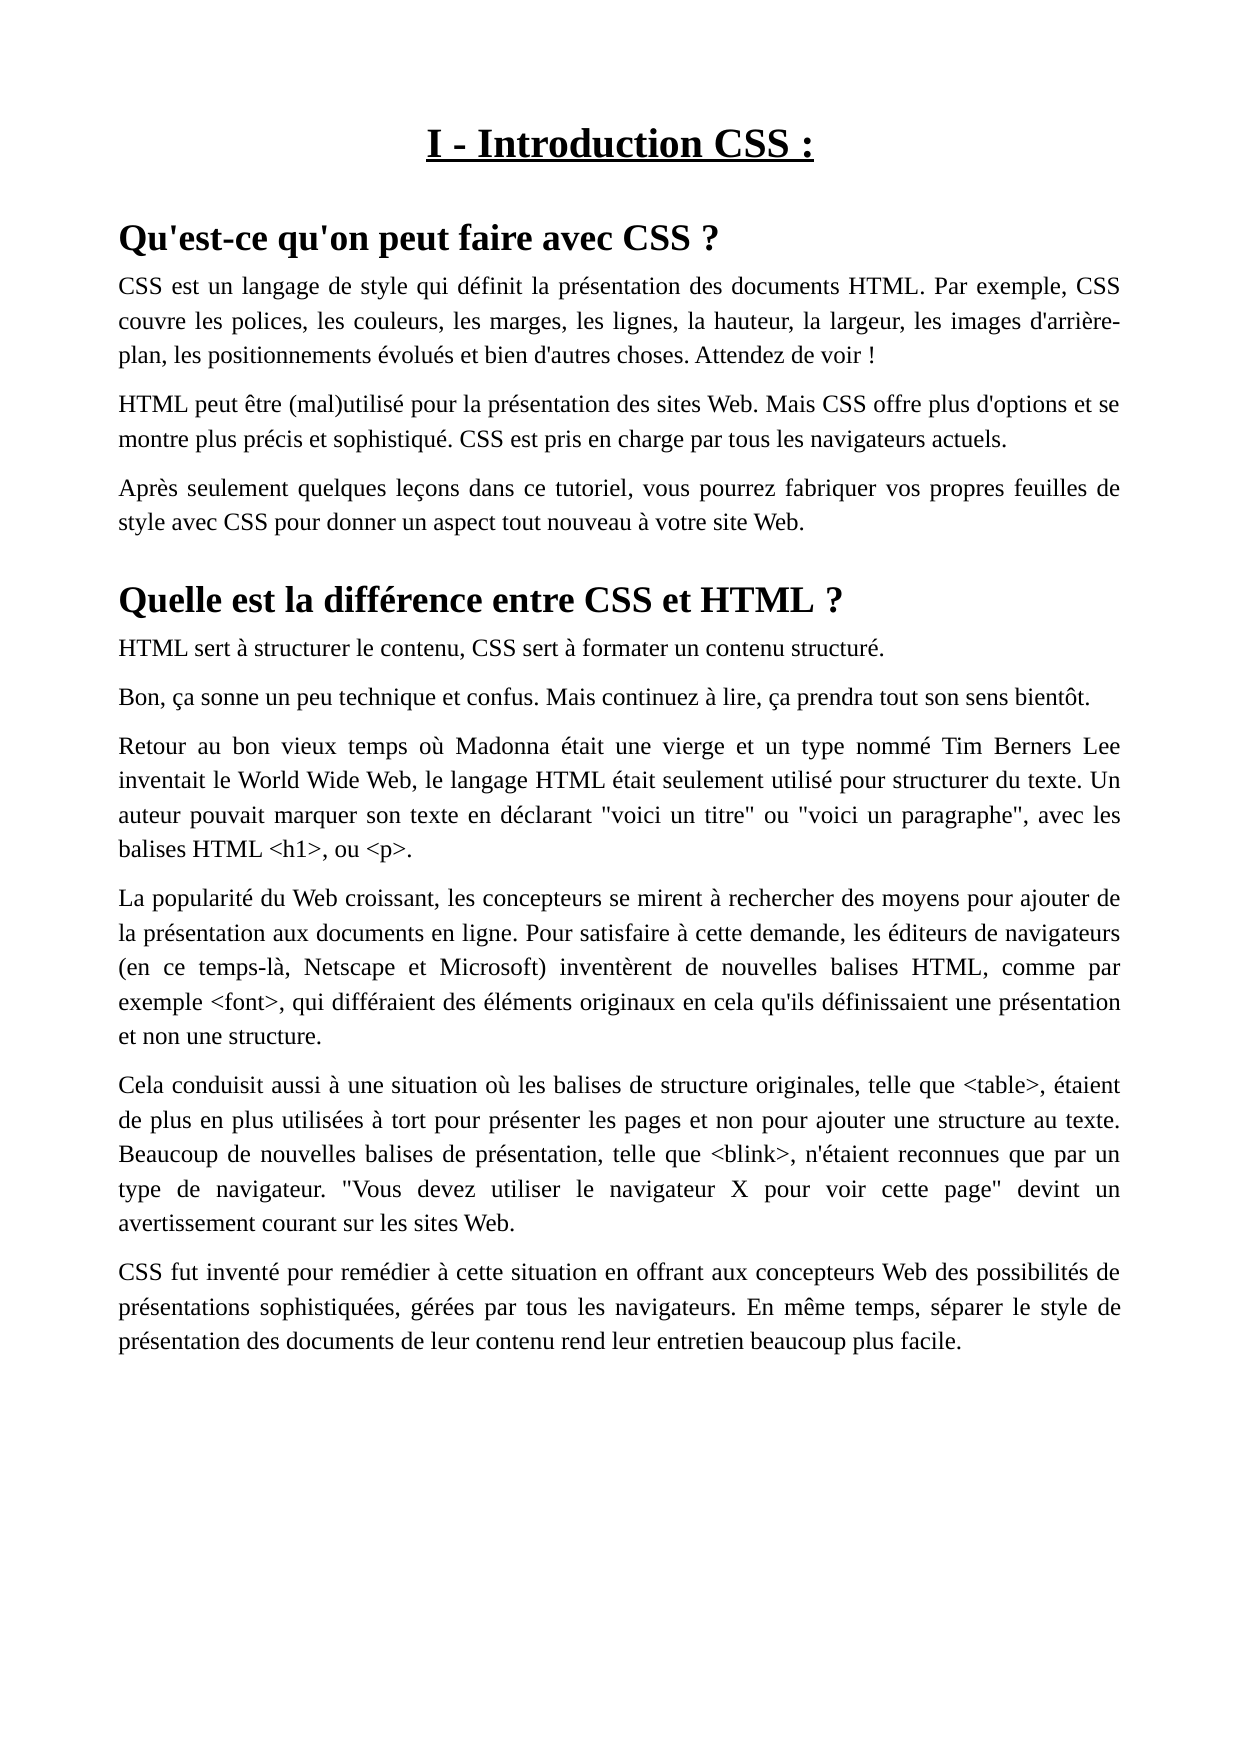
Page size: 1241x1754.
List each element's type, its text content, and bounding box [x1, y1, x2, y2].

text CSS est un langage de style qui définit la présentation des documents HTML. Par exemple, CSS couvre les polices, les couleurs, les marges, les lignes, la hauteur, la largeur, les images d'arrière-plan, les positionnements évolués et bien d'autres choses. Attendez de voir ! [118, 271, 1122, 369]
text Après seulement quelques leçons dans ce tutoriel, vous pourrez fabriquer vos propres feuilles de style avec CSS pour donner un aspect tout nouveau à votre site Web. [118, 473, 1122, 536]
text HTML sert à structurer le contenu, CSS sert à formater un contenu structuré. [118, 633, 1122, 662]
text Retour au bon vieux temps où Madonna était une vierge et un type nommé Tim Berners Lee inventait le World Wide Web, le langage HTML était seulement utilisé pour structurer du texte. Un auteur pouvait marquer son texte en déclarant "voici un titre" ou "voici un paragraphe", avec les balises HTML <h1>, ou <p>. [118, 731, 1122, 863]
text La popularité du Web croissant, les concepteurs se mirent à rechercher des moyens pour ajouter de la présentation aux documents en ligne. Pour satisfaire à cette demande, les éditeurs de navigateurs (en ce temps-là, Netscape et Microsoft) inventèrent de nouvelles balises HTML, comme par exemple <font>, qui différaient des éléments originaux en cela qu'ils définissaient une présentation et non une structure. [118, 883, 1122, 1050]
subtitle Qu'est-ce qu'on peut faire avec CSS ? [118, 216, 1122, 259]
text Cela conduisit aussi à une situation où les balises de structure originales, telle que <table>, étaient de plus en plus utilisées à tort pour présenter les pages et non pour ajouter une structure au texte. Beaucoup de nouvelles balises de présentation, telle que <blink>, n'étaient reconnues que par un type de navigateur. "Vous devez utiliser le navigateur X pour voir cette page" devint un avertissement courant sur les sites Web. [118, 1070, 1122, 1237]
subtitle Quelle est la différence entre CSS et HTML ? [118, 577, 1122, 620]
text Bon, ça sonne un peu technique et confus. Mais continuez à lire, ça prendra tout son sens bientôt. [118, 682, 1122, 711]
text CSS fut inventé pour remédier à cette situation en offrant aux concepteurs Web des possibilités de présentations sophistiquées, gérées par tous les navigateurs. En même temps, séparer le style de présentation des documents de leur contenu rend leur entretien beaucoup plus facile. [118, 1257, 1122, 1355]
text I - Introduction CSS : [118, 118, 1122, 166]
text HTML peut être (mal)utilisé pour la présentation des sites Web. Mais CSS offre plus d'options et se montre plus précis et sophistiqué. CSS est pris en charge par tous les navigateurs actuels. [118, 389, 1122, 452]
